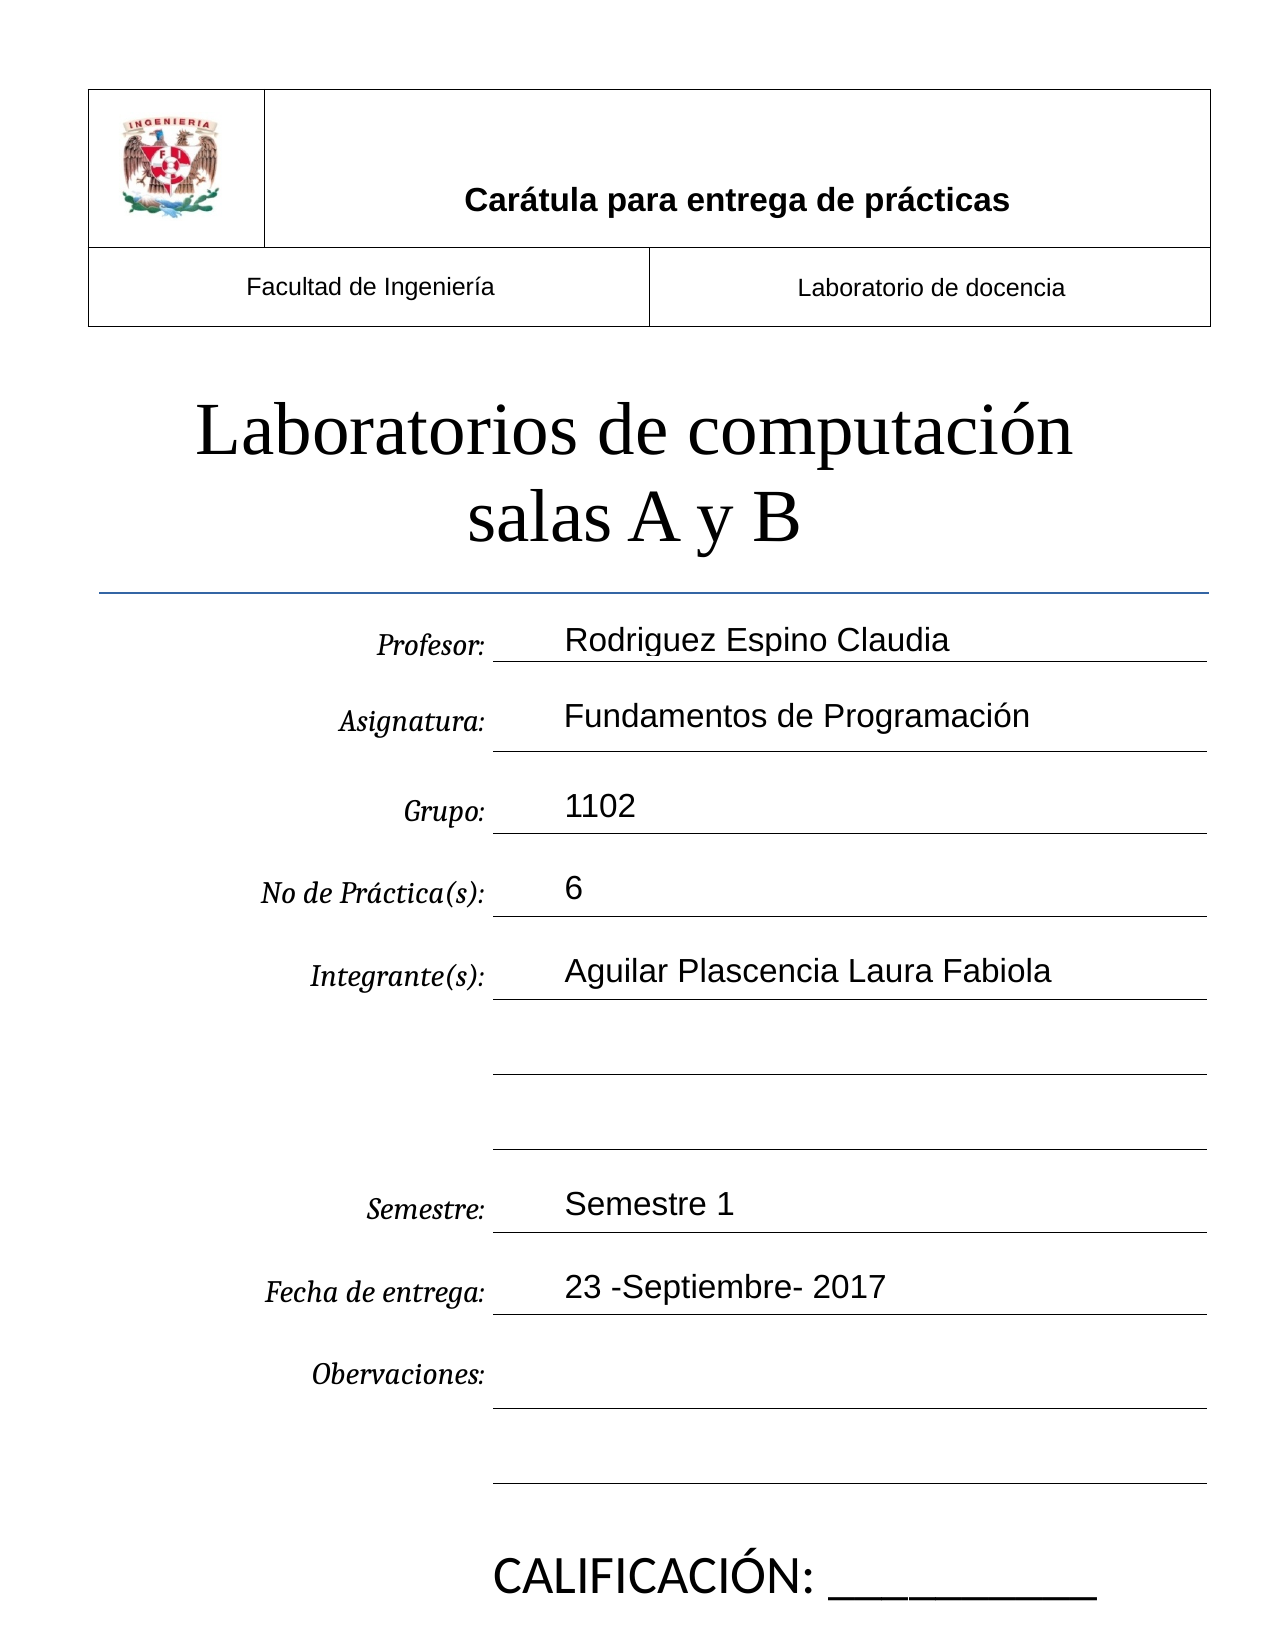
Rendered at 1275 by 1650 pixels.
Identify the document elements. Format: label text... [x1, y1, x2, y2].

table_header Carátula para entrega de prácticas [265, 90, 1210, 247]
table_cell Integrante(s): [118, 916, 493, 999]
text CALIFICACIÓN: __________ [118, 1540, 1152, 1607]
table_cell Semestre: [118, 1149, 493, 1232]
table_cell [118, 999, 493, 1074]
table_cell Asignatura: [118, 661, 493, 751]
table_cell 1102 [493, 752, 1207, 833]
text salas A y B [118, 471, 1152, 557]
table_cell Obervaciones: [118, 1314, 493, 1407]
table_cell 6 [493, 834, 1207, 916]
table_cell [493, 1000, 1207, 1074]
table_cell [493, 1409, 1207, 1482]
table_cell No de Práctica(s): [118, 833, 493, 916]
table_cell Aguilar Plascencia Laura Fabiola [493, 917, 1207, 999]
text Laboratorios de computación [118, 385, 1152, 471]
table_cell Fecha de entrega: [118, 1232, 493, 1314]
table_cell Laboratorio de docencia [650, 248, 1210, 326]
table_cell Fundamentos de Programación [493, 662, 1207, 751]
table_cell [493, 1315, 1207, 1407]
table_header [118, 586, 493, 592]
table_header Profesor: [118, 594, 493, 661]
table_header [89, 90, 264, 247]
table_cell Facultad de Ingeniería [89, 248, 649, 326]
table_header [493, 586, 1207, 592]
table_cell [493, 1075, 1207, 1149]
table_cell [118, 1408, 493, 1482]
table_cell Grupo: [118, 751, 493, 833]
table_cell [118, 1074, 493, 1149]
table_cell 23 -Septiembre- 2017 [493, 1233, 1207, 1314]
table_cell Semestre 1 [493, 1150, 1207, 1232]
table_header Rodriguez Espino Claudia [493, 594, 1207, 661]
